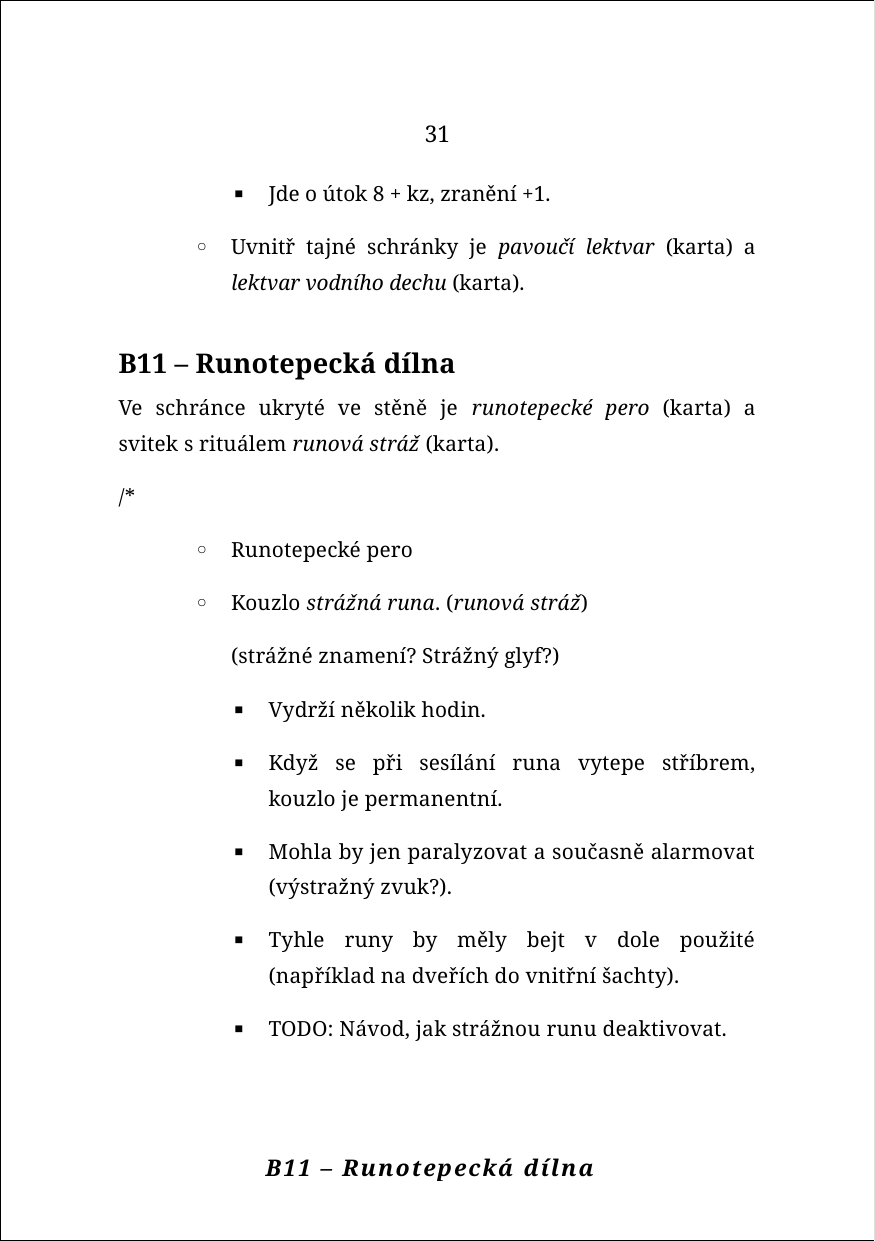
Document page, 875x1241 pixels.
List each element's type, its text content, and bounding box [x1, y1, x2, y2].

list Vydrží několik hodin. [231, 695, 756, 723]
list Když se při sesílání runa vytepe stříbrem, kouzlo je permanentní. [231, 748, 756, 812]
text Ve schránce ukryté ve stěně je runotepecké pero (karta) a svitek s rituálem runová stráž (karta). [118, 393, 756, 457]
list TODO: Návod, jak strážnou runu deaktivovat. [231, 1014, 756, 1043]
list (strážné znamení? Strážný glyf?) [193, 642, 756, 670]
text /* [118, 482, 756, 510]
list Mohla by jen paralyzovat a současně alarmovat (výstražný zvuk?). [231, 837, 756, 901]
list Uvnitř tajné schránky je pavoučí lektvar (karta) a lektvar vodního dechu (karta). [193, 232, 756, 296]
list Tyhle runy by měly bejt v dole použité (například na dveřích do vnitřní šachty). [231, 926, 756, 989]
subtitle B11 – Runotepecká dílna [118, 344, 756, 381]
list Jde o útok 8 + kz, zranění +1. [231, 179, 756, 207]
list Kouzlo strážná runa. (runová stráž) [193, 588, 756, 617]
list Runotepecké pero [193, 535, 756, 564]
